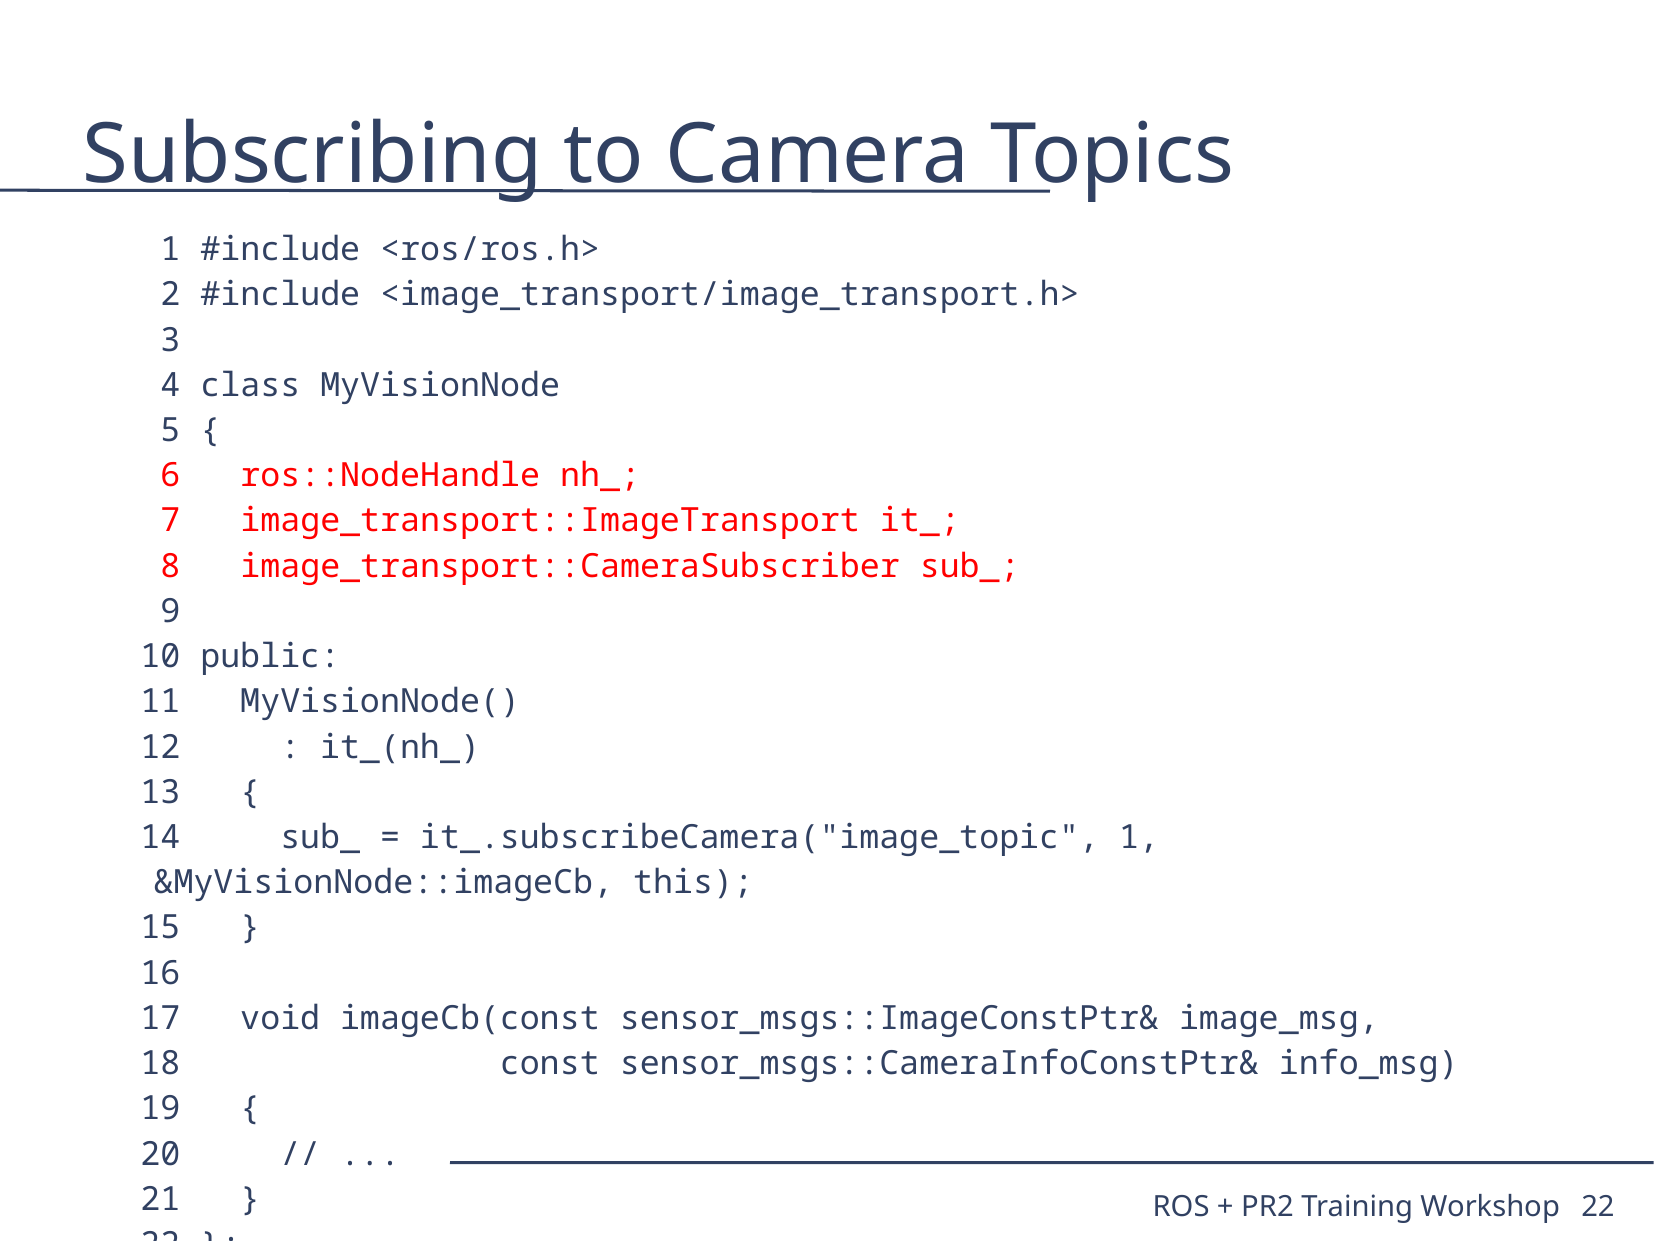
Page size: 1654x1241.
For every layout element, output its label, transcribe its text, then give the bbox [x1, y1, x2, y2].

title Subscribing to Camera Topics [82, 75, 1571, 225]
list 1 #include <ros/ros.h> 2 #include <image_transport/image_transport.h> 3 4 class MyVisionNode 5 { 6 ros::NodeHandle nh_; 7 image_transport::ImageTransport it_; 8 image_transport::CameraSubscriber sub_; 9 10 public: 11 MyVisionNode() 12 : it_(nh_) 13 { 14 sub_ = it_.subscribeCamera("image_topic", 1, &MyVisionNode::imageCb, this); 15 } 16 17 void imageCb(const sensor_msgs::ImageConstPtr& image_msg, 18 const sensor_msgs::CameraInfoConstPtr& info_msg) 19 { 20 // ... 21 } 22 }; [82, 225, 1571, 1126]
